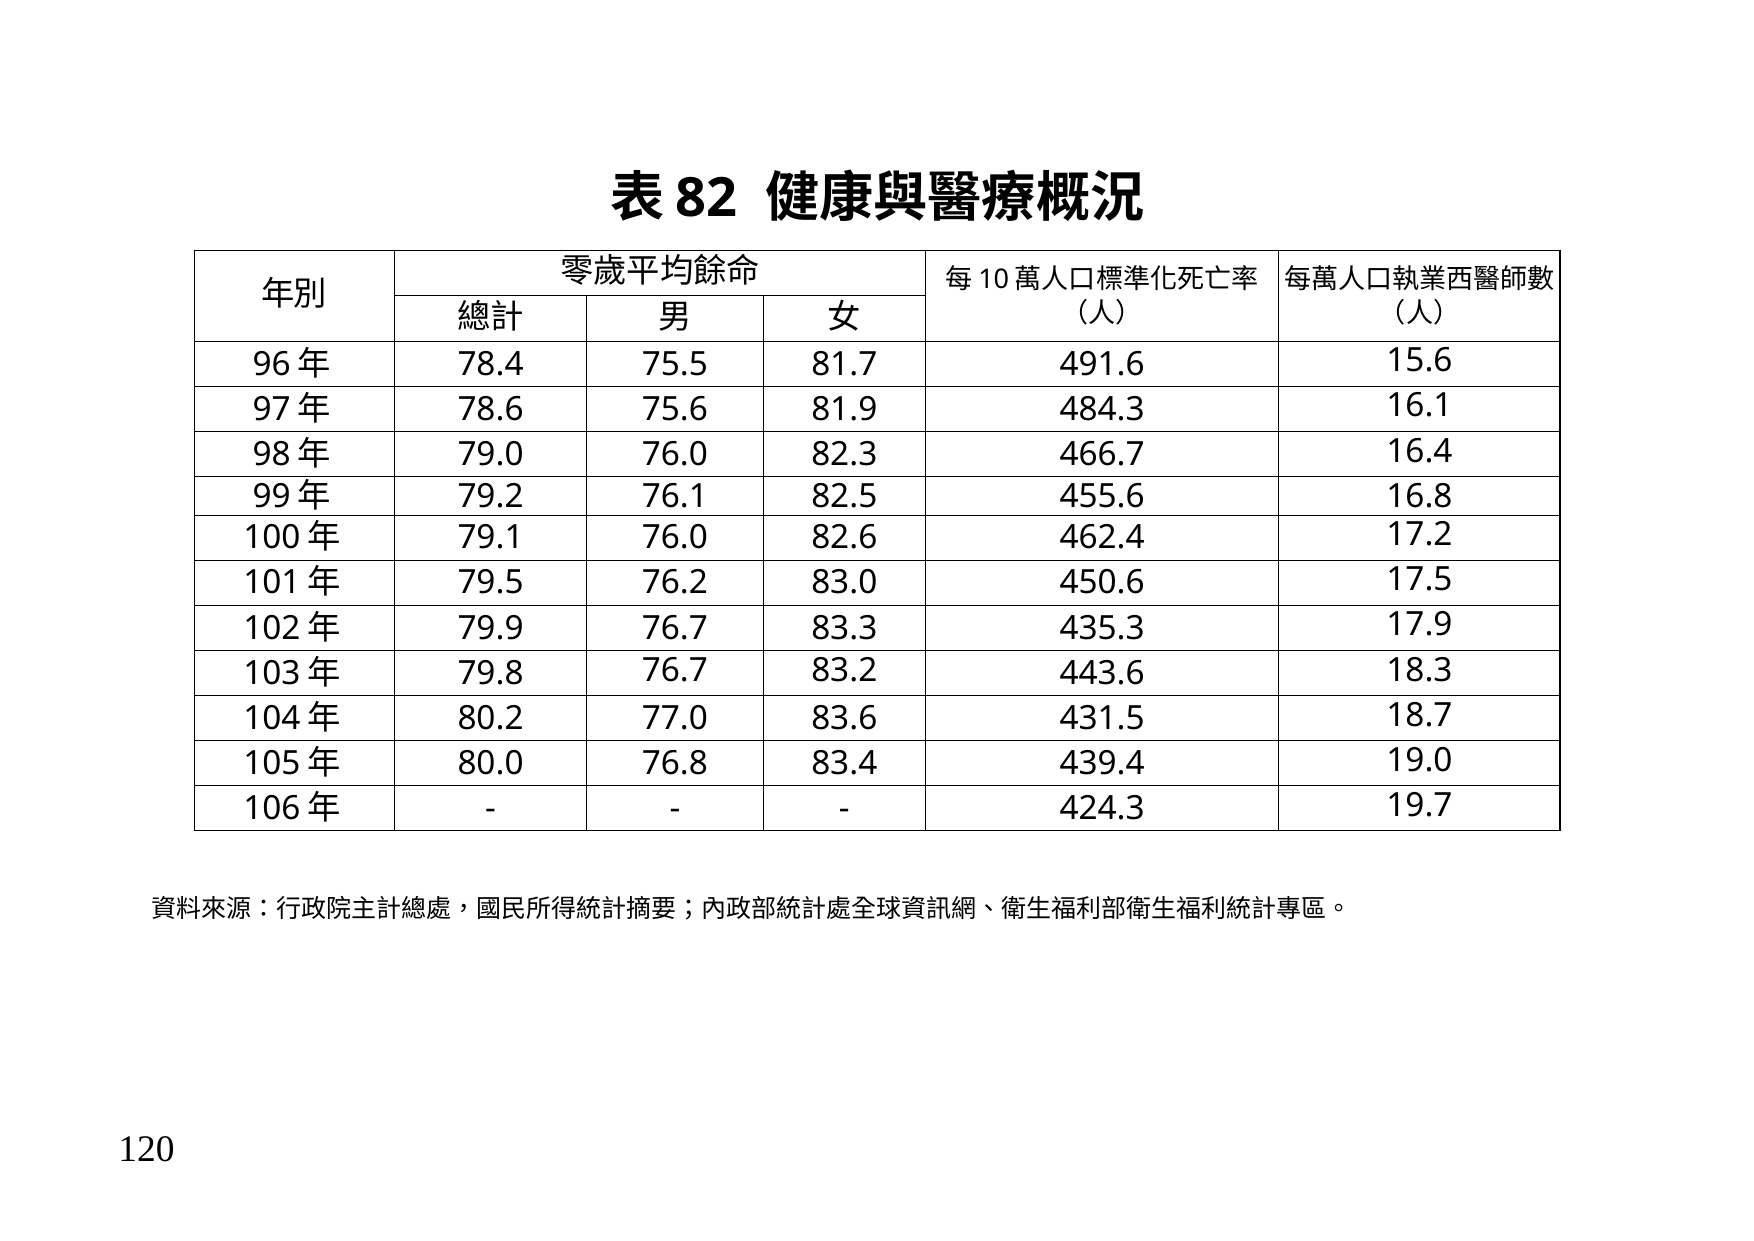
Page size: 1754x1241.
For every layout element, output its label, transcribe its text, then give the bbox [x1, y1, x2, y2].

table_cell 106年 [195, 786, 394, 830]
table_cell 總計 [395, 296, 586, 341]
table_cell 97年 [195, 387, 394, 431]
table_cell - [395, 786, 586, 830]
table_cell 102年 [195, 606, 394, 650]
table_cell 15.6 [1279, 342, 1559, 386]
table_cell 77.0 [587, 696, 763, 740]
table_cell 79.9 [395, 606, 586, 650]
table_cell 96年 [195, 342, 394, 386]
table_cell 83.6 [764, 696, 925, 740]
table_cell 19.7 [1279, 786, 1559, 830]
table_cell 82.5 [764, 477, 925, 514]
table_cell 16.1 [1279, 387, 1559, 431]
table_cell 76.7 [587, 606, 763, 650]
text 資料來源：行政院主計總處，國民所得統計摘要；內政部統計處全球資訊網、衛生福利部衛生福利統計專區。 [118, 888, 1636, 925]
table_cell 75.6 [587, 387, 763, 431]
table_cell 443.6 [926, 651, 1278, 695]
table_cell 83.0 [764, 561, 925, 605]
table_cell 435.3 [926, 606, 1278, 650]
table_cell 439.4 [926, 741, 1278, 785]
table_cell 75.5 [587, 342, 763, 386]
table_cell 98年 [195, 432, 394, 476]
table_cell 76.0 [587, 432, 763, 476]
table_cell 82.3 [764, 432, 925, 476]
table_cell 79.8 [395, 651, 586, 695]
table_cell 17.5 [1279, 561, 1559, 605]
table_header 每10萬人口標準化死亡率（人） [926, 251, 1278, 341]
table_cell 101年 [195, 561, 394, 605]
table_cell 484.3 [926, 387, 1278, 431]
table_cell 76.2 [587, 561, 763, 605]
table_cell 17.2 [1279, 516, 1559, 560]
table_cell 105年 [195, 741, 394, 785]
table_cell 19.0 [1279, 741, 1559, 785]
table_cell 76.7 [587, 651, 763, 695]
table_cell 18.3 [1279, 651, 1559, 695]
table_cell 462.4 [926, 516, 1278, 560]
table_cell 103年 [195, 651, 394, 695]
table_cell - [587, 786, 763, 830]
table_cell 450.6 [926, 561, 1278, 605]
table_cell 76.8 [587, 741, 763, 785]
table_cell 18.7 [1279, 696, 1559, 740]
table_cell 79.5 [395, 561, 586, 605]
table_cell 99年 [195, 477, 394, 514]
table_cell 491.6 [926, 342, 1278, 386]
table_cell 79.0 [395, 432, 586, 476]
table_cell 82.6 [764, 516, 925, 560]
table_header 零歲平均餘命 [395, 251, 925, 295]
table_cell 79.1 [395, 516, 586, 560]
table_cell 16.8 [1279, 477, 1559, 514]
table_cell 81.9 [764, 387, 925, 431]
table_cell 76.0 [587, 516, 763, 560]
table_cell - [764, 786, 925, 830]
table_cell 女 [764, 296, 925, 341]
table_cell 83.4 [764, 741, 925, 785]
table_cell 455.6 [926, 477, 1278, 514]
table_cell 83.2 [764, 651, 925, 695]
table_cell 78.4 [395, 342, 586, 386]
table_cell 男 [587, 296, 763, 341]
table_cell 104年 [195, 696, 394, 740]
table_cell 76.1 [587, 477, 763, 514]
table_cell 81.7 [764, 342, 925, 386]
table_cell 100年 [195, 516, 394, 560]
table_cell 79.2 [395, 477, 586, 514]
table_cell 80.0 [395, 741, 586, 785]
subtitle 表82 健康與醫療概況 [118, 137, 1636, 249]
table_cell 16.4 [1279, 432, 1559, 476]
table_header 每萬人口執業西醫師數（人） [1279, 251, 1559, 341]
table_cell 17.9 [1279, 606, 1559, 650]
table_cell 78.6 [395, 387, 586, 431]
table_cell 424.3 [926, 786, 1278, 830]
table_cell 83.3 [764, 606, 925, 650]
table_cell 466.7 [926, 432, 1278, 476]
table_header 年別 [195, 251, 394, 341]
table_cell 431.5 [926, 696, 1278, 740]
table_cell 80.2 [395, 696, 586, 740]
